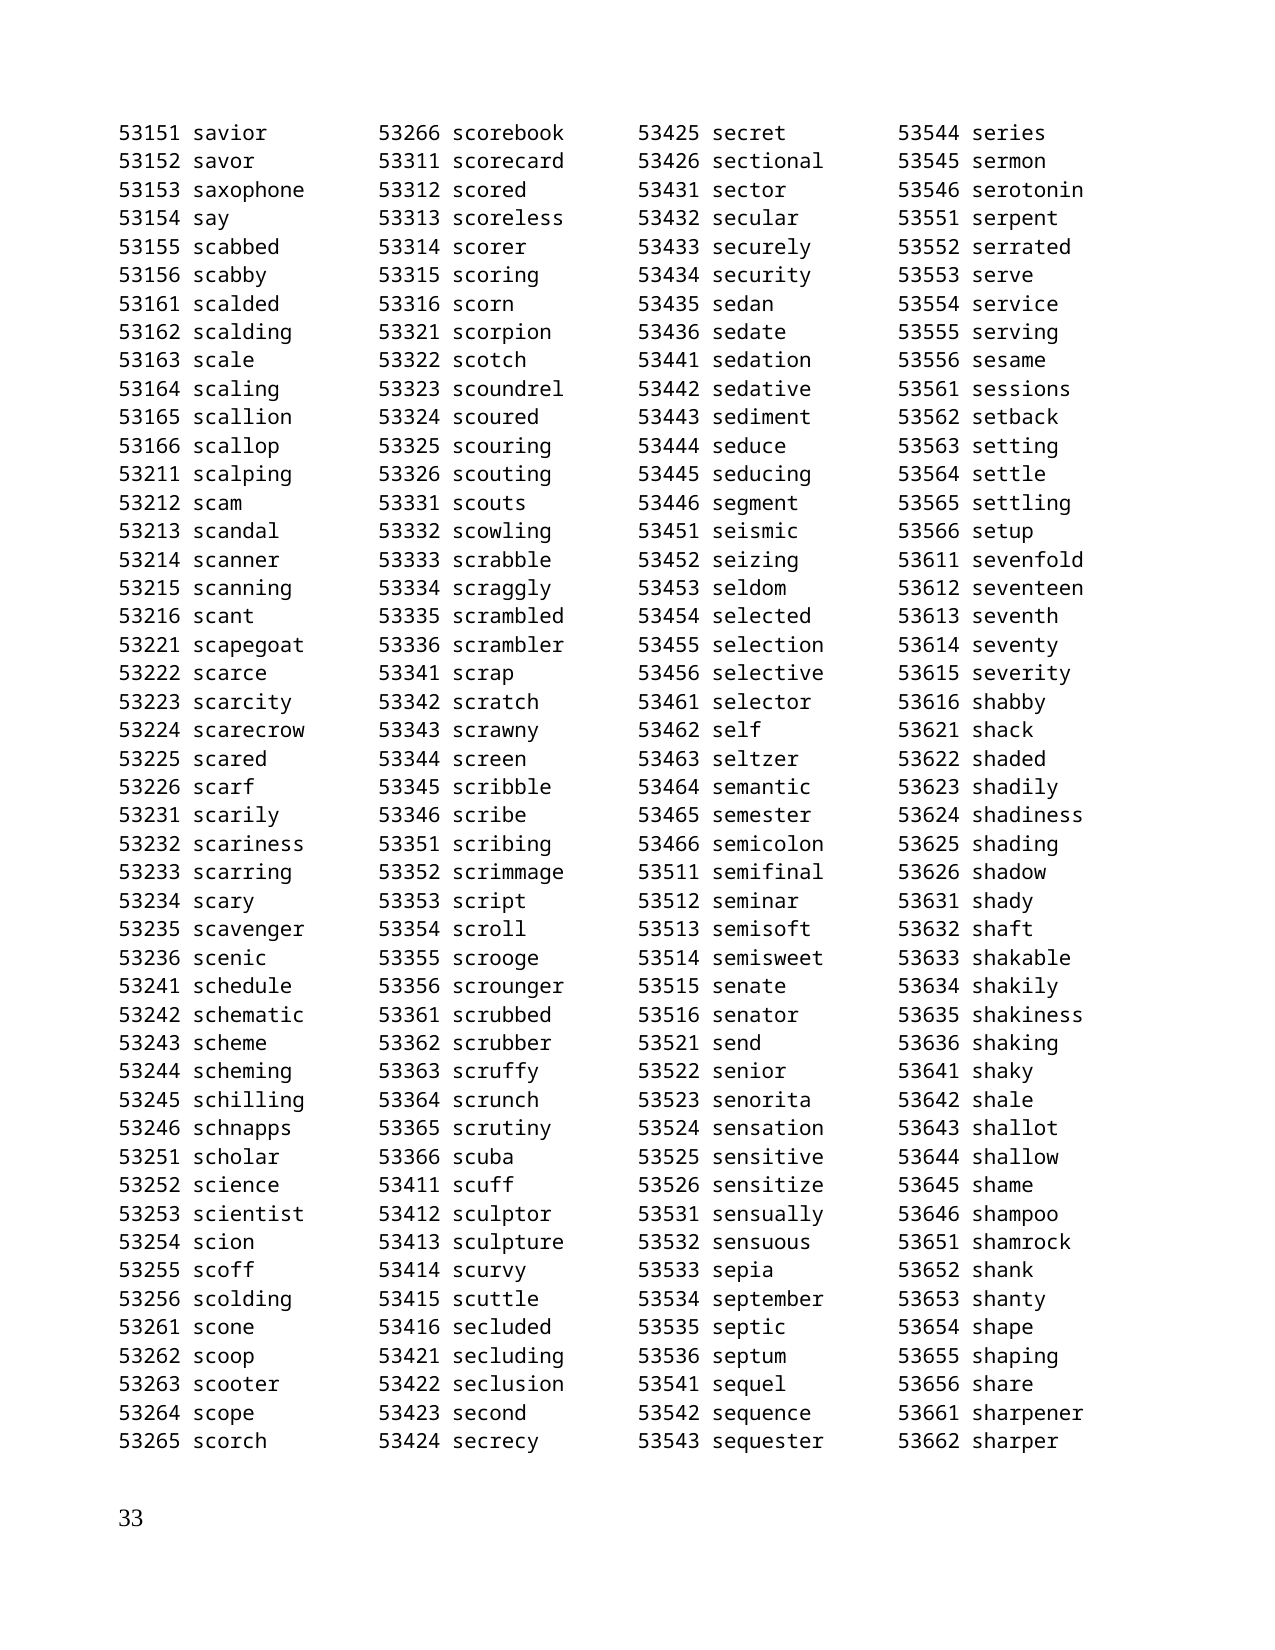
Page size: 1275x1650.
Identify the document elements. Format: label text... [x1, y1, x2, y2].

text 53253 scientist [118, 1199, 378, 1227]
text 53316 scorn [378, 289, 637, 317]
text 53314 scorer [378, 232, 637, 260]
text 53612 seventeen [897, 573, 1157, 602]
text 53632 shaft [897, 914, 1157, 943]
text 53565 settling [897, 488, 1157, 516]
text 53562 setback [897, 402, 1157, 431]
text 53626 shadow [897, 857, 1157, 886]
text 53654 shape [897, 1312, 1157, 1341]
text 53322 scotch [378, 346, 637, 374]
text 53223 scarcity [118, 687, 378, 715]
text 53265 scorch [118, 1426, 378, 1455]
text 53526 sensitize [637, 1170, 897, 1199]
text 53216 scant [118, 602, 378, 630]
text 53365 scrutiny [378, 1113, 637, 1142]
text 53214 scanner [118, 545, 378, 573]
text 53523 senorita [637, 1085, 897, 1113]
text 53344 screen [378, 744, 637, 772]
text 53644 shallow [897, 1142, 1157, 1170]
text 53465 semester [637, 801, 897, 829]
text 53333 scrabble [378, 545, 637, 573]
text 53566 setup [897, 516, 1157, 545]
text 53153 saxophone [118, 175, 378, 203]
text 53536 septum [637, 1341, 897, 1369]
text 53636 shaking [897, 1028, 1157, 1057]
text 53163 scale [118, 346, 378, 374]
text 53621 shack [897, 715, 1157, 744]
text 53312 scored [378, 175, 637, 203]
text 53513 semisoft [637, 914, 897, 943]
text 53336 scrambler [378, 630, 637, 658]
text 53233 scarring [118, 857, 378, 886]
text 53152 savor [118, 147, 378, 175]
text 53416 secluded [378, 1312, 637, 1341]
text 53361 scrubbed [378, 1000, 637, 1028]
text 53345 scribble [378, 772, 637, 801]
text 53155 scabbed [118, 232, 378, 260]
text 53533 sepia [637, 1256, 897, 1284]
text 53324 scoured [378, 402, 637, 431]
text 53166 scallop [118, 431, 378, 459]
text 53341 scrap [378, 658, 637, 687]
text 53463 seltzer [637, 744, 897, 772]
text 53222 scarce [118, 658, 378, 687]
text 53616 shabby [897, 687, 1157, 715]
text 53241 schedule [118, 971, 378, 1000]
text 53262 scoop [118, 1341, 378, 1369]
text 53611 sevenfold [897, 545, 1157, 573]
text 53451 seismic [637, 516, 897, 545]
text 53264 scope [118, 1398, 378, 1426]
text 53211 scalping [118, 459, 378, 488]
text 53431 sector [637, 175, 897, 203]
text 53452 seizing [637, 545, 897, 573]
text 53161 scalded [118, 289, 378, 317]
text 53622 shaded [897, 744, 1157, 772]
text 53655 shaping [897, 1341, 1157, 1369]
text 53362 scrubber [378, 1028, 637, 1057]
text 53426 sectional [637, 147, 897, 175]
text 53551 serpent [897, 203, 1157, 232]
text 53643 shallot [897, 1113, 1157, 1142]
text 53244 scheming [118, 1057, 378, 1085]
text 53224 scarecrow [118, 715, 378, 744]
text 53445 seducing [637, 459, 897, 488]
text 53464 semantic [637, 772, 897, 801]
text 53363 scruffy [378, 1057, 637, 1085]
text 53453 seldom [637, 573, 897, 602]
text 53343 scrawny [378, 715, 637, 744]
text 53462 self [637, 715, 897, 744]
text 53461 selector [637, 687, 897, 715]
text 53325 scouring [378, 431, 637, 459]
text 53641 shaky [897, 1057, 1157, 1085]
text 53555 serving [897, 317, 1157, 346]
text 53266 scorebook [378, 118, 637, 147]
text 53421 secluding [378, 1341, 637, 1369]
text 53423 second [378, 1398, 637, 1426]
text 53634 shakily [897, 971, 1157, 1000]
text 53154 say [118, 203, 378, 232]
text 53252 science [118, 1170, 378, 1199]
text 53226 scarf [118, 772, 378, 801]
text 53234 scary [118, 886, 378, 914]
text 53544 series [897, 118, 1157, 147]
text 53532 sensuous [637, 1227, 897, 1256]
text 53235 scavenger [118, 914, 378, 943]
text 53151 savior [118, 118, 378, 147]
text 53524 sensation [637, 1113, 897, 1142]
text 53321 scorpion [378, 317, 637, 346]
text 53422 seclusion [378, 1369, 637, 1398]
text 53261 scone [118, 1312, 378, 1341]
text 53564 settle [897, 459, 1157, 488]
text 53653 shanty [897, 1284, 1157, 1312]
text 53242 schematic [118, 1000, 378, 1028]
text 53156 scabby [118, 260, 378, 289]
text 53656 share [897, 1369, 1157, 1398]
text 53311 scorecard [378, 147, 637, 175]
text 53164 scaling [118, 374, 378, 402]
text 53615 severity [897, 658, 1157, 687]
text 53456 selective [637, 658, 897, 687]
text 53245 schilling [118, 1085, 378, 1113]
text 53364 scrunch [378, 1085, 637, 1113]
text 53444 seduce [637, 431, 897, 459]
text 53413 sculpture [378, 1227, 637, 1256]
text 53355 scrooge [378, 943, 637, 971]
text 53215 scanning [118, 573, 378, 602]
text 53625 shading [897, 829, 1157, 857]
text 53434 security [637, 260, 897, 289]
text 53516 senator [637, 1000, 897, 1028]
text 53415 scuttle [378, 1284, 637, 1312]
text 53552 serrated [897, 232, 1157, 260]
text 53246 schnapps [118, 1113, 378, 1142]
text 53251 scholar [118, 1142, 378, 1170]
text 53455 selection [637, 630, 897, 658]
text 53535 septic [637, 1312, 897, 1341]
text 53511 semifinal [637, 857, 897, 886]
text 53623 shadily [897, 772, 1157, 801]
text 53441 sedation [637, 346, 897, 374]
text 53545 sermon [897, 147, 1157, 175]
text 53652 shank [897, 1256, 1157, 1284]
text 53522 senior [637, 1057, 897, 1085]
text 53236 scenic [118, 943, 378, 971]
text 53436 sedate [637, 317, 897, 346]
text 53225 scared [118, 744, 378, 772]
text 53366 scuba [378, 1142, 637, 1170]
text 53515 senate [637, 971, 897, 1000]
text 53411 scuff [378, 1170, 637, 1199]
text 53624 shadiness [897, 801, 1157, 829]
text 53165 scallion [118, 402, 378, 431]
text 53353 script [378, 886, 637, 914]
text 53512 seminar [637, 886, 897, 914]
text 53331 scouts [378, 488, 637, 516]
text 53346 scribe [378, 801, 637, 829]
text 53315 scoring [378, 260, 637, 289]
text 53635 shakiness [897, 1000, 1157, 1028]
text 53352 scrimmage [378, 857, 637, 886]
text 53255 scoff [118, 1256, 378, 1284]
text 53213 scandal [118, 516, 378, 545]
text 53662 sharper [897, 1426, 1157, 1455]
text 53212 scam [118, 488, 378, 516]
text 53432 secular [637, 203, 897, 232]
text 53433 securely [637, 232, 897, 260]
text 53354 scroll [378, 914, 637, 943]
text 53546 serotonin [897, 175, 1157, 203]
text 53556 sesame [897, 346, 1157, 374]
text 53531 sensually [637, 1199, 897, 1227]
text 53256 scolding [118, 1284, 378, 1312]
text 53412 sculptor [378, 1199, 637, 1227]
text 53454 selected [637, 602, 897, 630]
text 53446 segment [637, 488, 897, 516]
text 53651 shamrock [897, 1227, 1157, 1256]
text 53645 shame [897, 1170, 1157, 1199]
text 53525 sensitive [637, 1142, 897, 1170]
text 53443 sediment [637, 402, 897, 431]
text 53613 seventh [897, 602, 1157, 630]
text 53414 scurvy [378, 1256, 637, 1284]
text 53243 scheme [118, 1028, 378, 1057]
text 53563 setting [897, 431, 1157, 459]
text 53614 seventy [897, 630, 1157, 658]
text 53661 sharpener [897, 1398, 1157, 1426]
text 53554 service [897, 289, 1157, 317]
text 53442 sedative [637, 374, 897, 402]
text 53351 scribing [378, 829, 637, 857]
text 53553 serve [897, 260, 1157, 289]
text 53631 shady [897, 886, 1157, 914]
text 53514 semisweet [637, 943, 897, 971]
text 53342 scratch [378, 687, 637, 715]
text 53435 sedan [637, 289, 897, 317]
text 53633 shakable [897, 943, 1157, 971]
text 53323 scoundrel [378, 374, 637, 402]
text 53335 scrambled [378, 602, 637, 630]
text 53534 september [637, 1284, 897, 1312]
text 53646 shampoo [897, 1199, 1157, 1227]
text 53254 scion [118, 1227, 378, 1256]
text 53541 sequel [637, 1369, 897, 1398]
text 53356 scrounger [378, 971, 637, 1000]
text 53542 sequence [637, 1398, 897, 1426]
text 53232 scariness [118, 829, 378, 857]
text 53334 scraggly [378, 573, 637, 602]
text 53263 scooter [118, 1369, 378, 1398]
text 53642 shale [897, 1085, 1157, 1113]
text 53466 semicolon [637, 829, 897, 857]
text 53231 scarily [118, 801, 378, 829]
text 53424 secrecy [378, 1426, 637, 1455]
text 53521 send [637, 1028, 897, 1057]
text 53332 scowling [378, 516, 637, 545]
text 53425 secret [637, 118, 897, 147]
text 53326 scouting [378, 459, 637, 488]
text 53162 scalding [118, 317, 378, 346]
text 53561 sessions [897, 374, 1157, 402]
text 53221 scapegoat [118, 630, 378, 658]
text 53313 scoreless [378, 203, 637, 232]
text 53543 sequester [637, 1426, 897, 1455]
